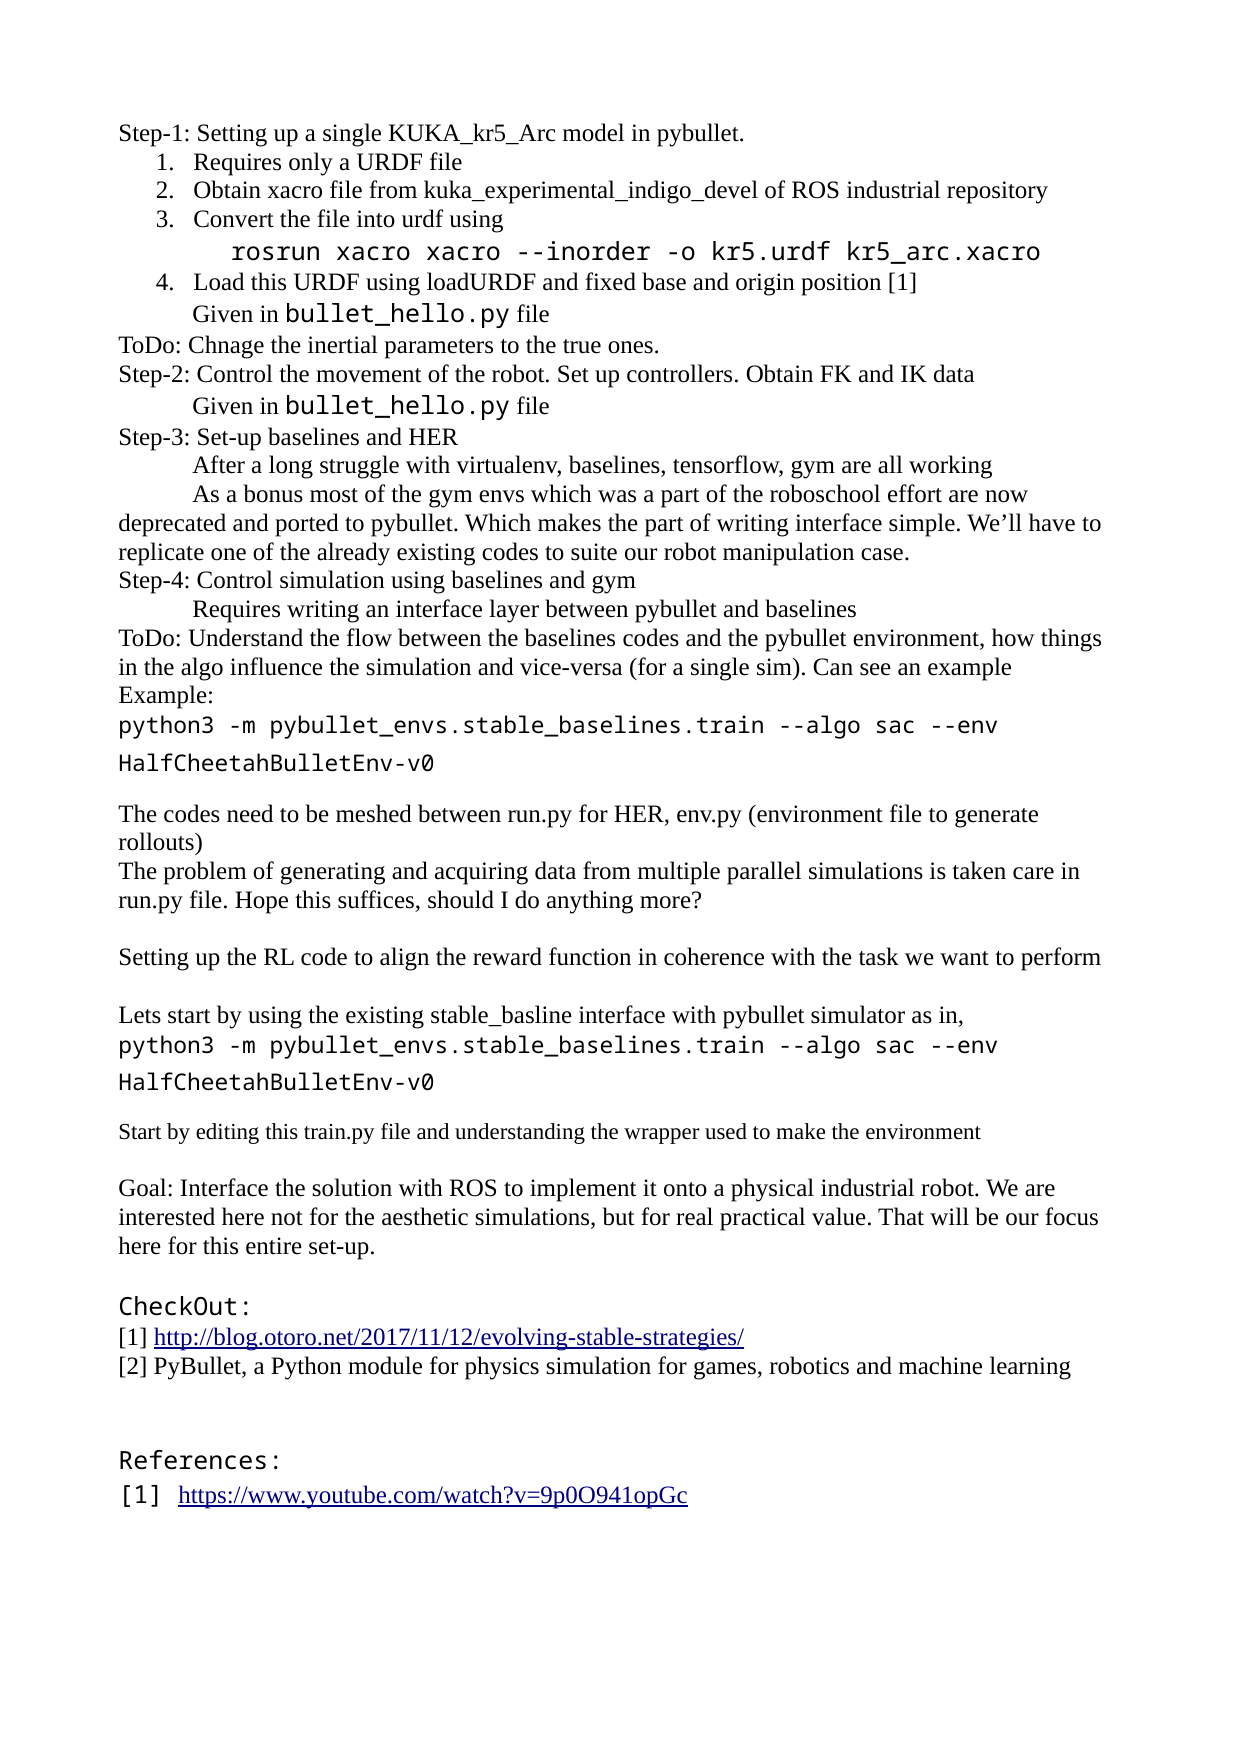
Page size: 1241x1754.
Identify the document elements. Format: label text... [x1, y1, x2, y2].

text Lets start by using the existing stable_basline interface with pybullet simulator as in, [118, 1000, 1122, 1029]
list Convert the file into urdf using [156, 204, 1122, 233]
text Example: [118, 680, 1122, 709]
text Step-2: Control the movement of the robot. Set up controllers. Obtain FK and IK data [118, 359, 1122, 387]
list Requires only a URDF file [156, 147, 1122, 176]
text The codes need to be meshed between run.py for HER, env.py (environment file to generate rollouts) [118, 799, 1122, 856]
text As a bonus most of the gym envs which was a part of the roboschool effort are now deprecated and ported to pybullet. Which makes the part of writing interface simple. We’ll have to replicate one of the already existing codes to suite our robot manipulation case. [118, 479, 1122, 565]
text Step-4: Control simulation using baselines and gym [118, 565, 1122, 594]
list Obtain xacro file from kuka_experimental_indigo_devel of ROS industrial repository [156, 176, 1122, 204]
list Load this URDF using loadURDF and fixed base and origin position [1] [156, 267, 1122, 296]
text ToDo: Chnage the inertial parameters to the true ones. [118, 330, 1122, 359]
text Given in bullet_hello.py file [118, 387, 1122, 422]
text After a long struggle with virtualenv, baselines, tensorflow, gym are all working [118, 450, 1122, 479]
text Step-1: Setting up a single KUKA_kr5_Arc model in pybullet. [118, 118, 1122, 147]
text Goal: Interface the solution with ROS to implement it onto a physical industrial robot. We are interested here not for the aesthetic simulations, but for real practical value. That will be our focus here for this entire set-up. [118, 1173, 1122, 1259]
text python3 -m pybullet_envs.stable_baselines.train --algo sac --env HalfCheetahBulletEnv-v0 [118, 709, 1122, 778]
text ToDo: Understand the flow between the baselines codes and the pybullet environment, how things in the algo influence the simulation and vice-versa (for a single sim). Can see an example [118, 623, 1122, 680]
text References: [118, 1443, 1122, 1477]
text Step-3: Set-up baselines and HER [118, 422, 1122, 450]
text The problem of generating and acquiring data from multiple parallel simulations is taken care in run.py file. Hope this suffices, should I do anything more? [118, 856, 1122, 914]
text [2] PyBullet, a Python module for physics simulation for games, robotics and machine learning [118, 1351, 1122, 1380]
text [1] https://www.youtube.com/watch?v=9p0O941opGc [118, 1477, 1122, 1511]
text Requires writing an interface layer between pybullet and baselines [118, 594, 1122, 623]
text Start by editing this train.py file and understanding the wrapper used to make the environment [118, 1118, 1122, 1144]
text Setting up the RL code to align the reward function in coherence with the task we want to perform [118, 942, 1122, 971]
text python3 -m pybullet_envs.stable_baselines.train --algo sac --env HalfCheetahBulletEnv-v0 [118, 1029, 1122, 1097]
text Given in bullet_hello.py file [118, 296, 1122, 330]
text [1] http://blog.otoro.net/2017/11/12/evolving-stable-strategies/ [118, 1322, 1122, 1351]
text CheckOut: [118, 1288, 1122, 1322]
list rosrun xacro xacro --inorder -o kr5.urdf kr5_arc.xacro [193, 233, 1122, 267]
